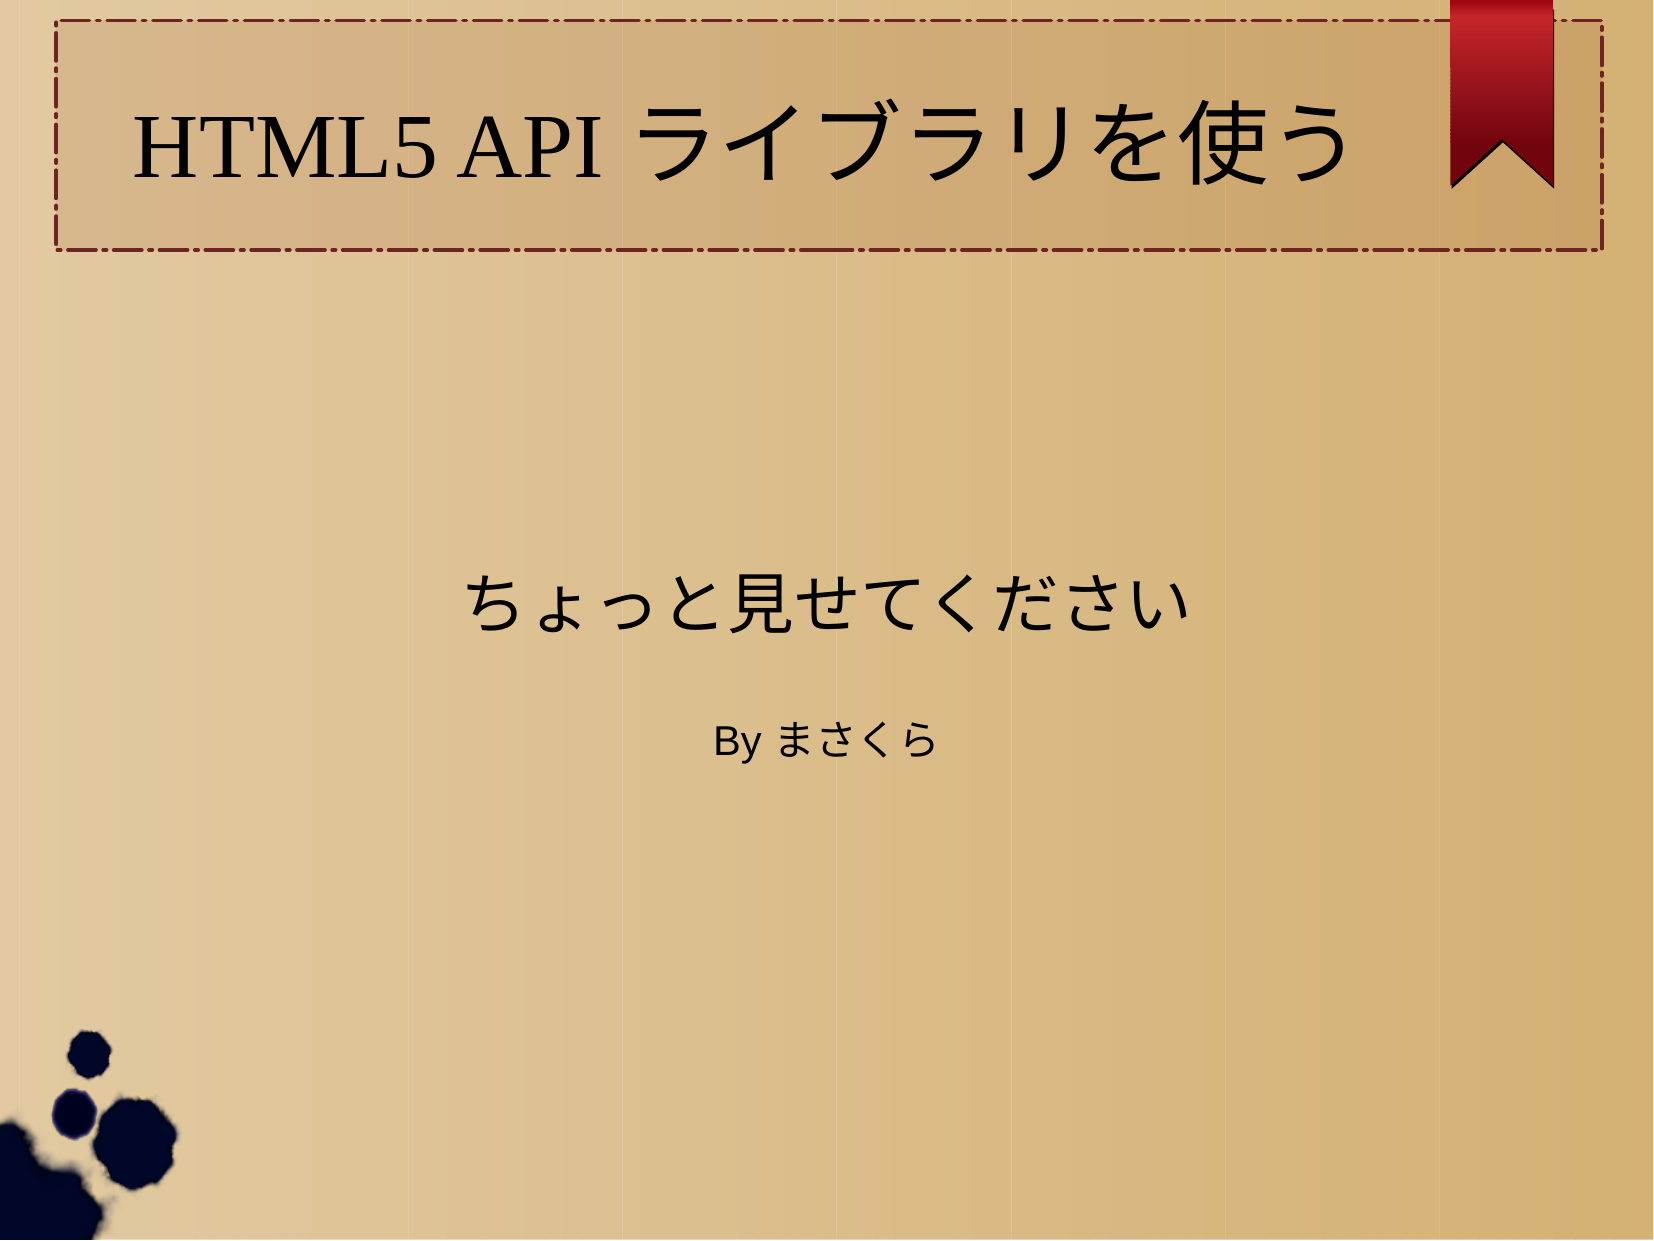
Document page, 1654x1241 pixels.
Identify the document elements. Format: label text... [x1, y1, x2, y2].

title HTML5 API ライブラリを使う [82, 47, 1412, 229]
subtitle ちょっと見せてください By まさくら [82, 299, 1571, 1019]
